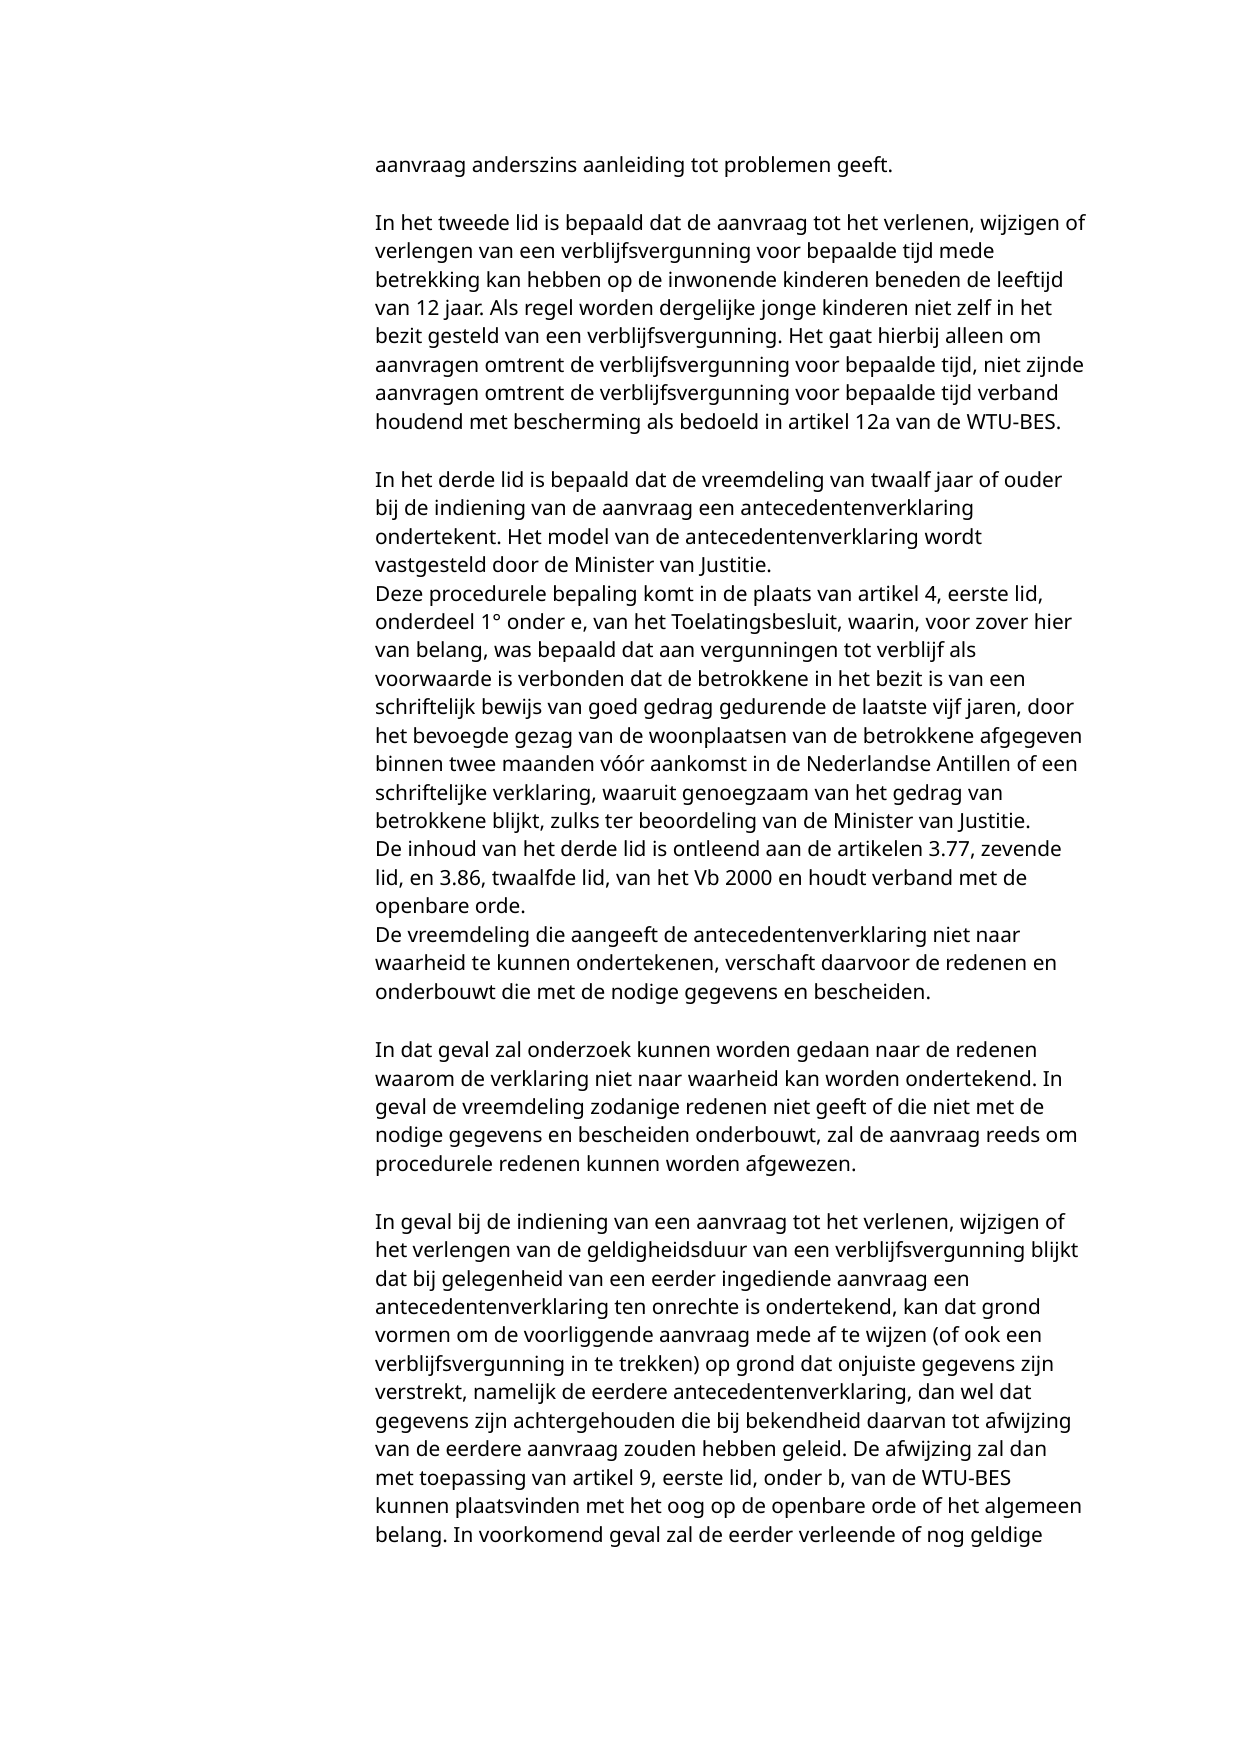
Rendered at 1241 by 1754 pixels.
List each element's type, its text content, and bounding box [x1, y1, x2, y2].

text aanvraag anderszins aanleiding tot problemen geeft. [375, 150, 1090, 178]
text De vreemdeling die aangeeft de antecedentenverklaring niet naar waarheid te kunnen ondertekenen, verschaft daarvoor de redenen en onderbouwt die met de nodige gegevens en bescheiden. [375, 920, 1090, 1005]
text In het tweede lid is bepaald dat de aanvraag tot het verlenen, wijzigen of verlengen van een verblijfsvergunning voor bepaalde tijd mede betrekking kan hebben op de inwonende kinderen beneden de leeftijd van 12 jaar. Als regel worden dergelijke jonge kinderen niet zelf in het bezit gesteld van een verblijfsvergunning. Het gaat hierbij alleen om aanvragen omtrent de verblijfsvergunning voor bepaalde tijd, niet zijnde aanvragen omtrent de verblijfsvergunning voor bepaalde tijd verband houdend met bescherming als bedoeld in artikel 12a van de WTU-BES. [375, 208, 1090, 435]
text Deze procedurele bepaling komt in de plaats van artikel 4, eerste lid, onderdeel 1° onder e, van het Toelatingsbesluit, waarin, voor zover hier van belang, was bepaald dat aan vergunningen tot verblijf als voorwaarde is verbonden dat de betrokkene in het bezit is van een schriftelijk bewijs van goed gedrag gedurende de laatste vijf jaren, door het bevoegde gezag van de woonplaatsen van de betrokkene afgegeven binnen twee maanden vóór aankomst in de Nederlandse Antillen of een schriftelijke verklaring, waaruit genoegzaam van het gedrag van betrokkene blijkt, zulks ter beoordeling van de Minister van Justitie. [375, 579, 1090, 834]
text In dat geval zal onderzoek kunnen worden gedaan naar de redenen waarom de verklaring niet naar waarheid kan worden ondertekend. In geval de vreemdeling zodanige redenen niet geeft of die niet met de nodige gegevens en bescheiden onderbouwt, zal de aanvraag reeds om procedurele redenen kunnen worden afgewezen. [375, 1035, 1090, 1177]
text In het derde lid is bepaald dat de vreemdeling van twaalf jaar of ouder bij de indiening van de aanvraag een antecedentenverklaring ondertekent. Het model van de antecedentenverklaring wordt vastgesteld door de Minister van Justitie. [375, 465, 1090, 579]
text In geval bij de indiening van een aanvraag tot het verlenen, wijzigen of het verlengen van de geldigheidsduur van een verblijfsvergunning blijkt dat bij gelegenheid van een eerder ingediende aanvraag een antecedentenverklaring ten onrechte is ondertekend, kan dat grond vormen om de voorliggende aanvraag mede af te wijzen (of ook een verblijfsvergunning in te trekken) op grond dat onjuiste gegevens zijn verstrekt, namelijk de eerdere antecedentenverklaring, dan wel dat gegevens zijn achtergehouden die bij bekendheid daarvan tot afwijzing van de eerdere aanvraag zouden hebben geleid. De afwijzing zal dan met toepassing van artikel 9, eerste lid, onder b, van de WTU-BES kunnen plaatsvinden met het oog op de openbare orde of het algemeen belang. In voorkomend geval zal de eerder verleende of nog geldige [375, 1207, 1090, 1548]
text De inhoud van het derde lid is ontleend aan de artikelen 3.77, zevende lid, en 3.86, twaalfde lid, van het Vb 2000 en houdt verband met de openbare orde. [375, 834, 1090, 920]
